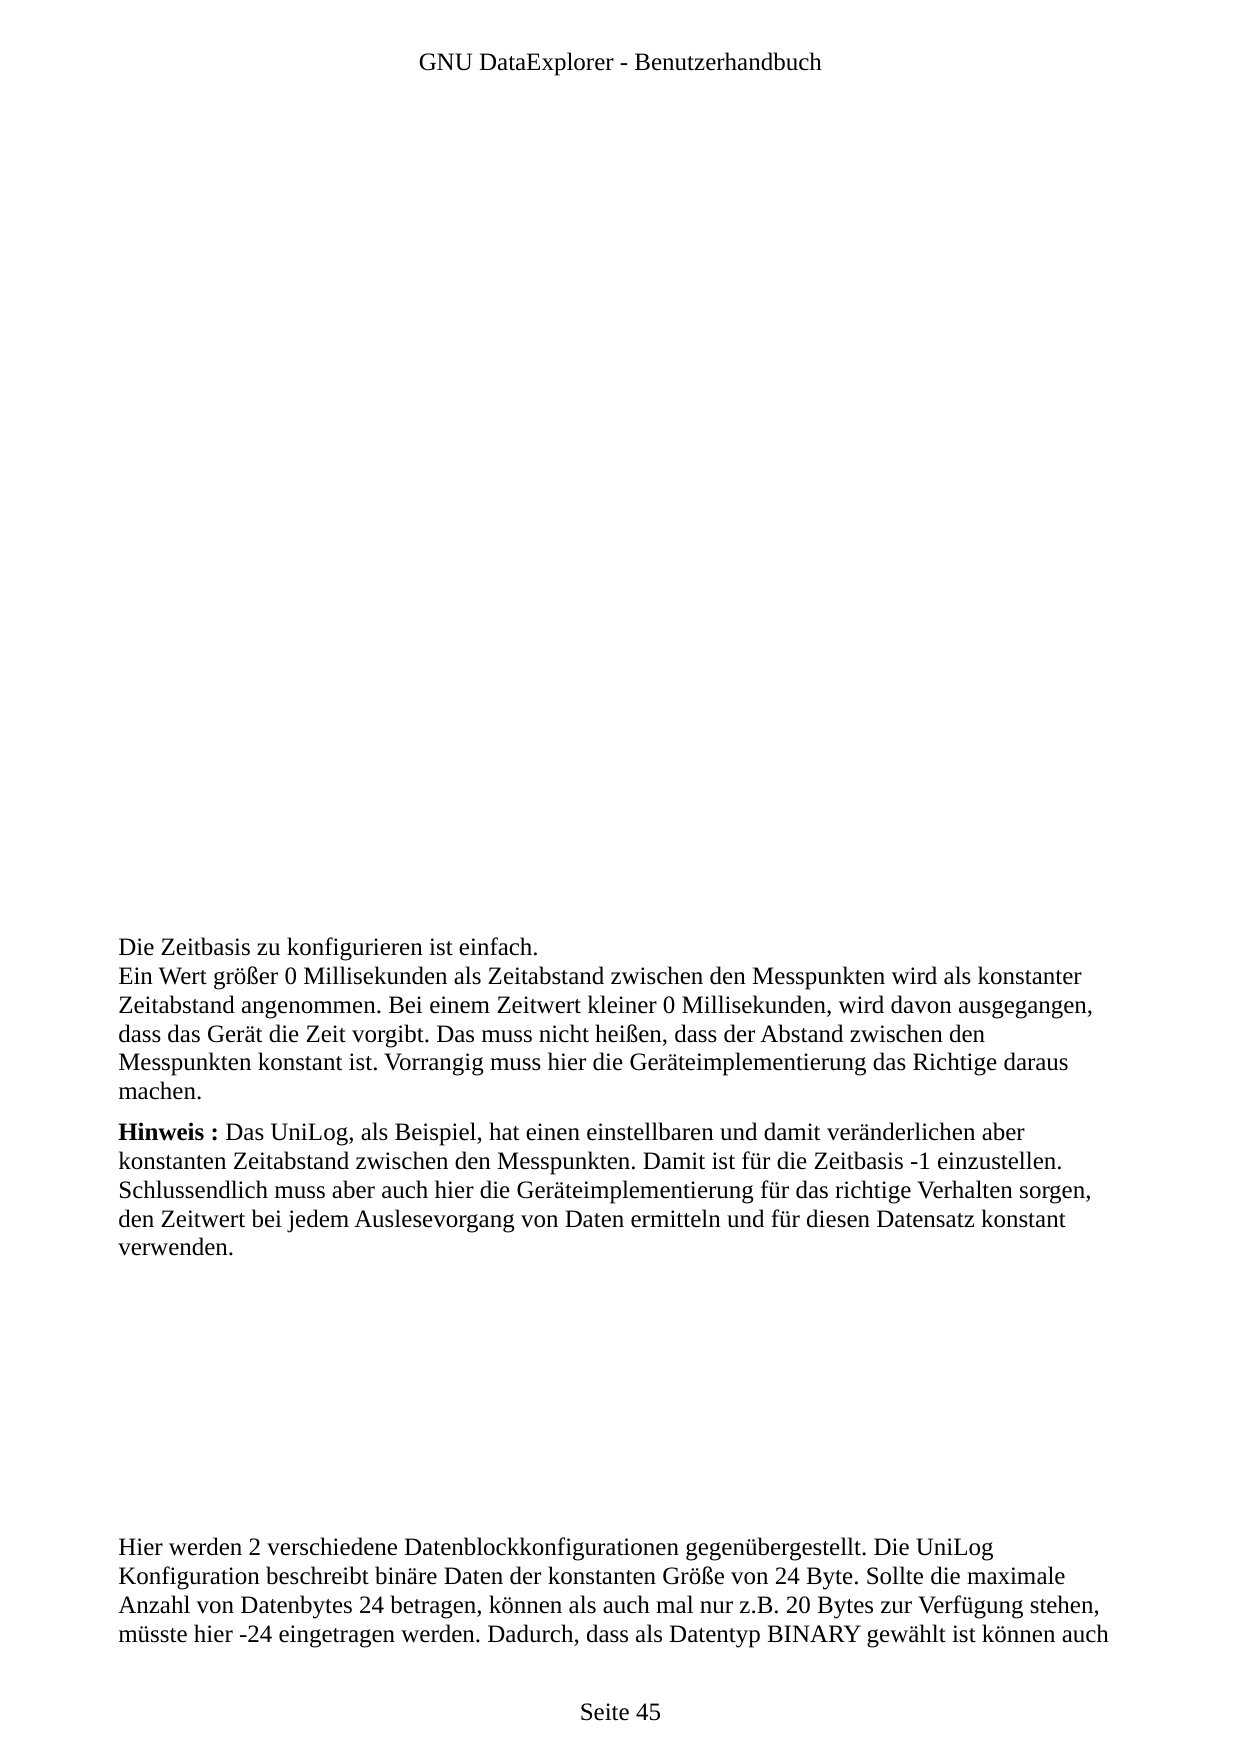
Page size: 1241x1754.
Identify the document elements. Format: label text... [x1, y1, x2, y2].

text Die Zeitbasis zu konfigurieren ist einfach. Ein Wert größer 0 Millisekunden als Zeitabstand zwischen den Messpunkten wird als konstanter Zeitabstand angenommen. Bei einem Zeitwert kleiner 0 Millisekunden, wird davon ausgegangen, dass das Gerät die Zeit vorgibt. Das muss nicht heißen, dass der Abstand zwischen den Messpunkten konstant ist. Vorrangig muss hier die Geräteimplementierung das Richtige daraus machen. [118, 636, 1122, 1105]
text Hier werden 2 verschiedene Datenblockkonfigurationen gegenübergestellt. Die UniLog Konfiguration beschreibt binäre Daten der konstanten Größe von 24 Byte. Sollte die maximale Anzahl von Datenbytes 24 betragen, können als auch mal nur z.B. 20 Bytes zur Verfügung stehen, müsste hier -24 eingetragen werden. Dadurch, dass als Datentyp BINARY gewählt ist können auch [118, 1274, 1122, 1647]
text Hinweis : Das UniLog, als Beispiel, hat einen einstellbaren und damit veränderlichen aber konstanten Zeitabstand zwischen den Messpunkten. Damit ist für die Zeitbasis -1 einzustellen. Schlussendlich muss aber auch hier die Geräteimplementierung für das richtige Verhalten sorgen, den Zeitwert bei jedem Auslesevorgang von Daten ermitteln und für diesen Datensatz konstant verwenden. [118, 1117, 1122, 1261]
